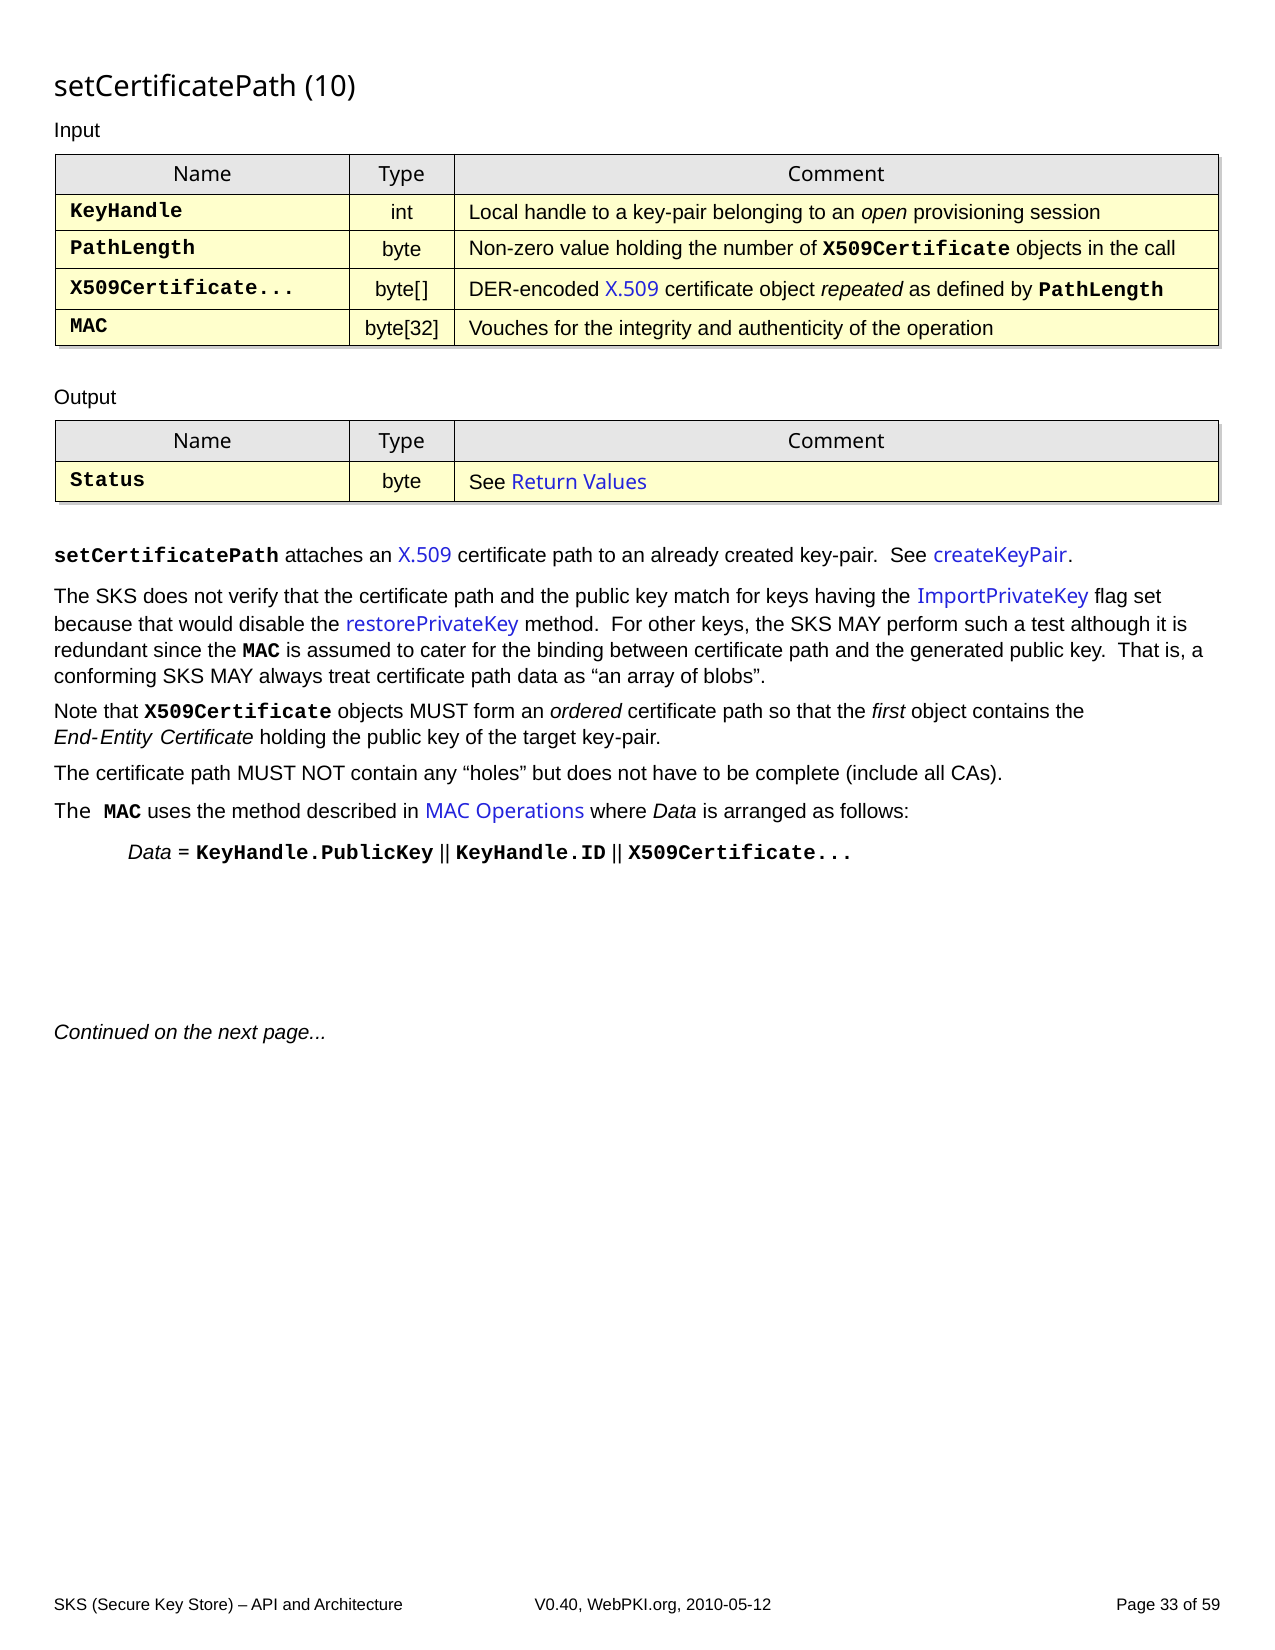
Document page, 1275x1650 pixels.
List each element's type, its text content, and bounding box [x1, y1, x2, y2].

table_cell byte [350, 231, 454, 268]
text The certificate path MUST NOT contain any “holes” but does not have to be complete (include all CAs). [54, 761, 1221, 785]
table_cell byte⁮[ ] [350, 269, 454, 309]
table_header Name [56, 421, 349, 461]
table_cell KeyHandle [56, 195, 349, 230]
table_cell X509Certificate... [56, 269, 349, 309]
text The MAC uses the method described in MAC Operations where Data is arranged as follows: [54, 797, 1221, 825]
table_header Comment [455, 155, 1218, 194]
text Data = KeyHandle.PublicKey || KeyHandle.ID || X509Certificate... [54, 837, 1221, 866]
table_cell Vouches for the integrity and authenticity of the operation [455, 310, 1218, 345]
table_header Type [350, 421, 454, 461]
text The SKS does not verify that the certificate path and the public key match for keys having the ImportPrivateKey flag set because that would disable the restorePrivateKey method. For other keys, the SKS MAY perform such a test although it is redundant since the MAC is assumed to cater for the binding between certificate path and the generated public key. That is, a conforming SKS MAY always treat certificate path data as “an array of blobs”. [54, 581, 1221, 688]
text Output [54, 385, 1221, 409]
table_header Name [56, 155, 349, 194]
text Continued on the next page... [54, 1020, 1221, 1044]
table_cell Local handle to a key-pair belonging to an open provisioning session [455, 195, 1218, 230]
table_cell Status [56, 462, 349, 501]
table_cell byte⁮[32] [350, 310, 454, 345]
text Note that X509Certificate objects MUST form an ordered certificate path so that the first object contains the End‑Entity Certificate holding the public key of the target key‑pair. [54, 699, 1221, 749]
table_cell Non-zero value holding the number of X509Certificate objects in the call [455, 231, 1218, 268]
table_header Comment [455, 421, 1218, 461]
table_cell DER-encoded X.509 certificate object repeated as defined by PathLength‪‫‬‭‪‏‪‏‎ [455, 269, 1218, 309]
text Input [54, 118, 1221, 142]
table_cell See Return Values [455, 462, 1218, 501]
table_header Type [350, 155, 454, 194]
table_cell PathLength [56, 231, 349, 268]
table_cell byte [350, 462, 454, 501]
table_cell MAC [56, 310, 349, 345]
subtitle setCertificatePath (10) [54, 66, 1221, 105]
table_cell int [350, 195, 454, 230]
text setCertificatePath attaches an X.509 certificate path to an already created key-pair. See createKeyPair. [54, 541, 1221, 569]
